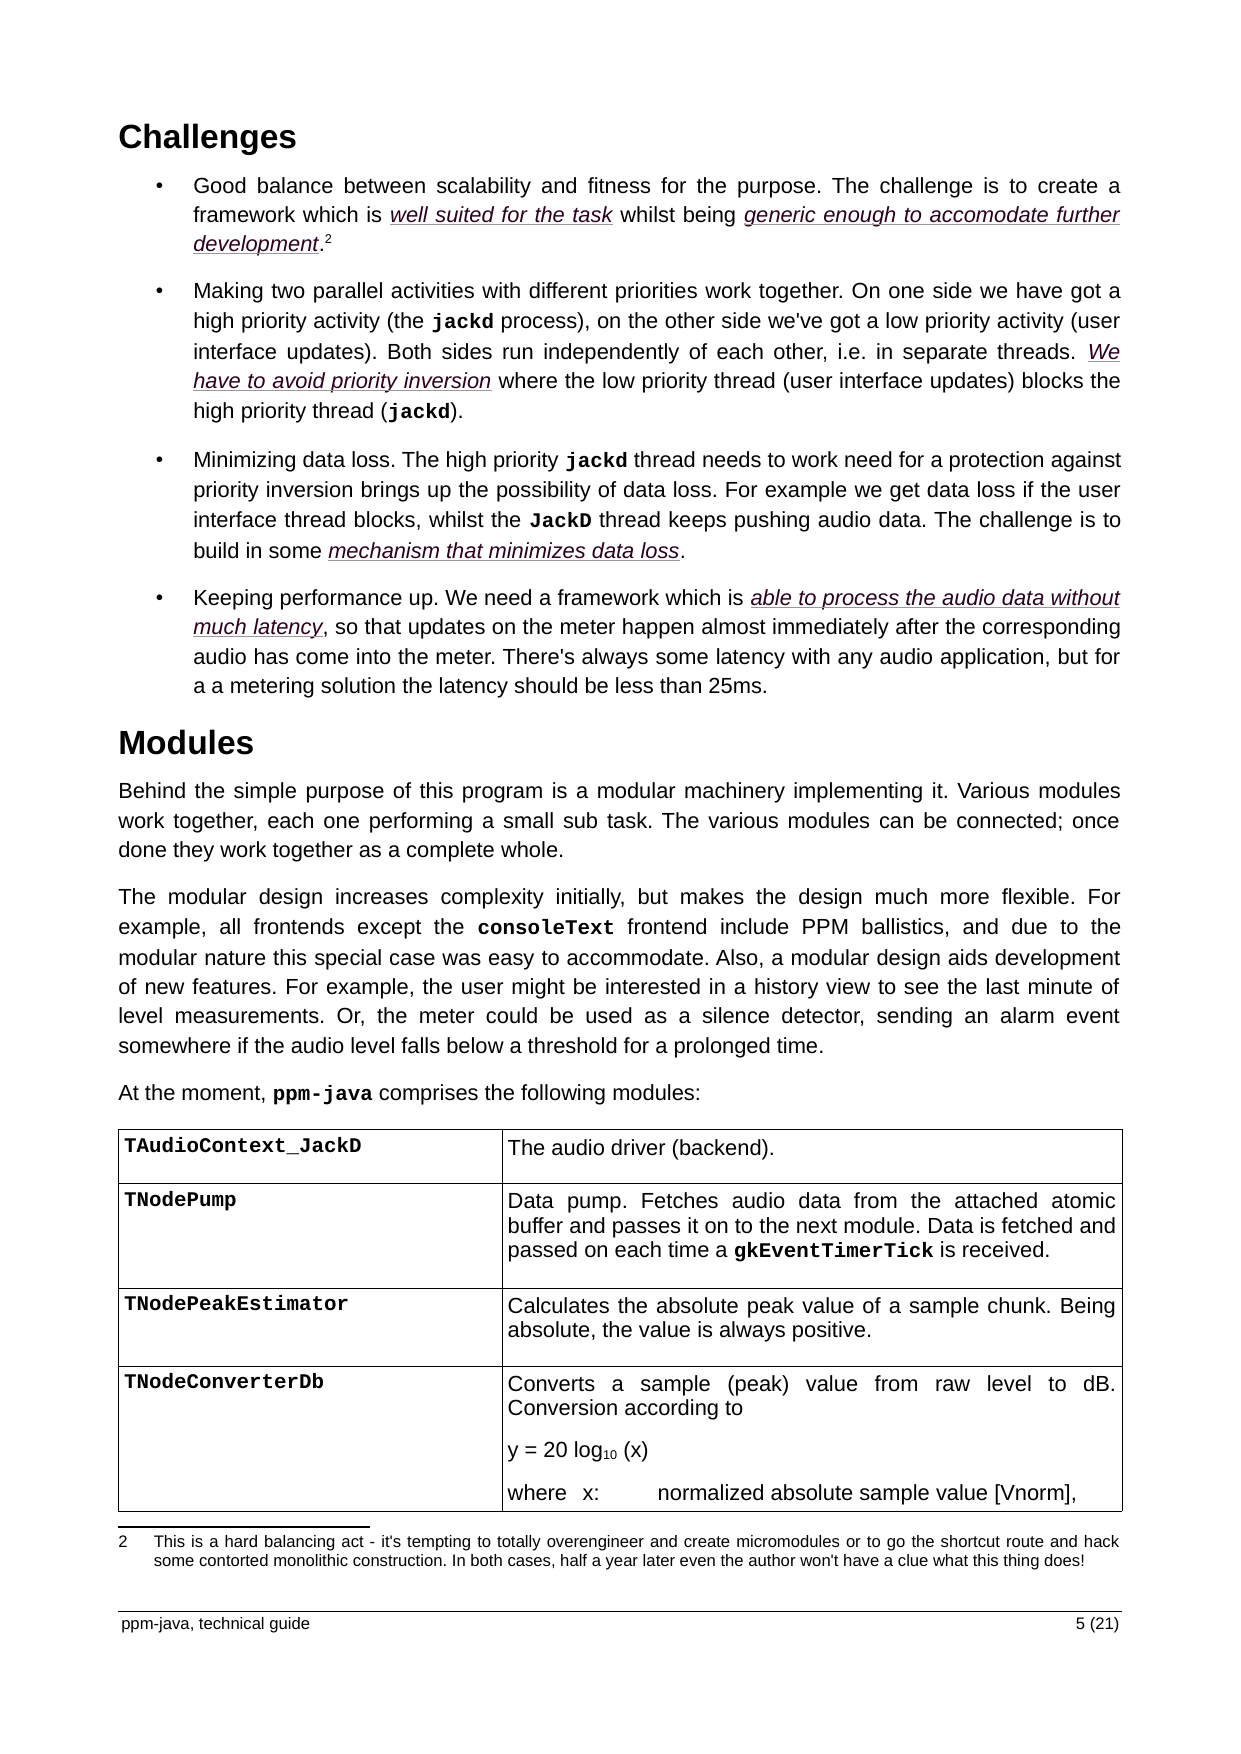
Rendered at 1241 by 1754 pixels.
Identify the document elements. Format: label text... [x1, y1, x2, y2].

table_header The audio driver (backend). [503, 1130, 1122, 1183]
list Making two parallel activities with different priorities work together. On one side we have got a high priority activity (the jackd process), on the other side we've got a low priority activity (user interface updates). Both sides run independently of each other, i.e. in separate threads. We have to avoid priority inversion where the low priority thread (user interface updates) blocks the high priority thread (jackd). [156, 279, 1122, 424]
list Minimizing data loss. The high priority jackd thread needs to work need for a protection against priority inversion brings up the possibility of data loss. For example we get data loss if the user interface thread blocks, whilst the JackD thread keeps pushing audio data. The challenge is to build in some mechanism that minimizes data loss. [156, 447, 1122, 563]
text At the moment, ppm-java comprises the following modules: [118, 1080, 1122, 1106]
list This is a hard balancing act - it's tempting to totally overengineer and create micromodules or to go the shortcut route and hack some contorted monolithic construction. In both cases, half a year later even the author won't have a clue what this thing does! [118, 1533, 1122, 1570]
text The modular design increases complexity initially, but makes the design much more flexible. For example, all frontends except the consoleText frontend include PPM ballistics, and due to the modular nature this special case was easy to accommodate. Also, a modular design aids development of new features. For example, the user might be interested in a history view to see the last minute of level measurements. Or, the meter could be used as a silence detector, sending an alarm event somewhere if the audio level falls below a threshold for a prolonged time. [118, 885, 1122, 1058]
table_cell Converts a sample (peak) value from raw level to dB. Conversion according to y = 20 log10 (x) where x: normalized absolute sample value [Vnorm], [503, 1367, 1122, 1511]
table_cell TNodeConverterDb [119, 1367, 502, 1511]
table_cell TNodePump [119, 1184, 502, 1287]
list Keeping performance up. We need a framework which is able to process the audio data without much latency, so that updates on the meter happen almost immediately after the corresponding audio has come into the meter. There's always some latency with any audio application, but for a a metering solution the latency should be less than 25ms. [156, 586, 1122, 698]
list Good balance between scalability and fitness for the purpose. The challenge is to create a framework which is well suited for the task whilst being generic enough to accomodate further development. [156, 173, 1122, 257]
table_header TAudioContext_JackD [119, 1130, 502, 1183]
table_cell TNodePeakEstimator [119, 1289, 502, 1366]
subtitle Challenges [118, 118, 1122, 156]
table_cell Data pump. Fetches audio data from the attached atomic buffer and passes it on to the next module. Data is fetched and passed on each time a gkEventTimerTick is received. [503, 1184, 1122, 1287]
subtitle Modules [118, 724, 1122, 761]
text Behind the sim­ple purpose of this program is a modular machinery implementing it. Various modules work together, each one performing a small sub task. The various modules can be connected; once done they work together as a complete whole. [118, 779, 1122, 862]
table_cell Calculates the absolute peak value of a sample chunk. Being absolute, the value is always positive. [503, 1289, 1122, 1366]
